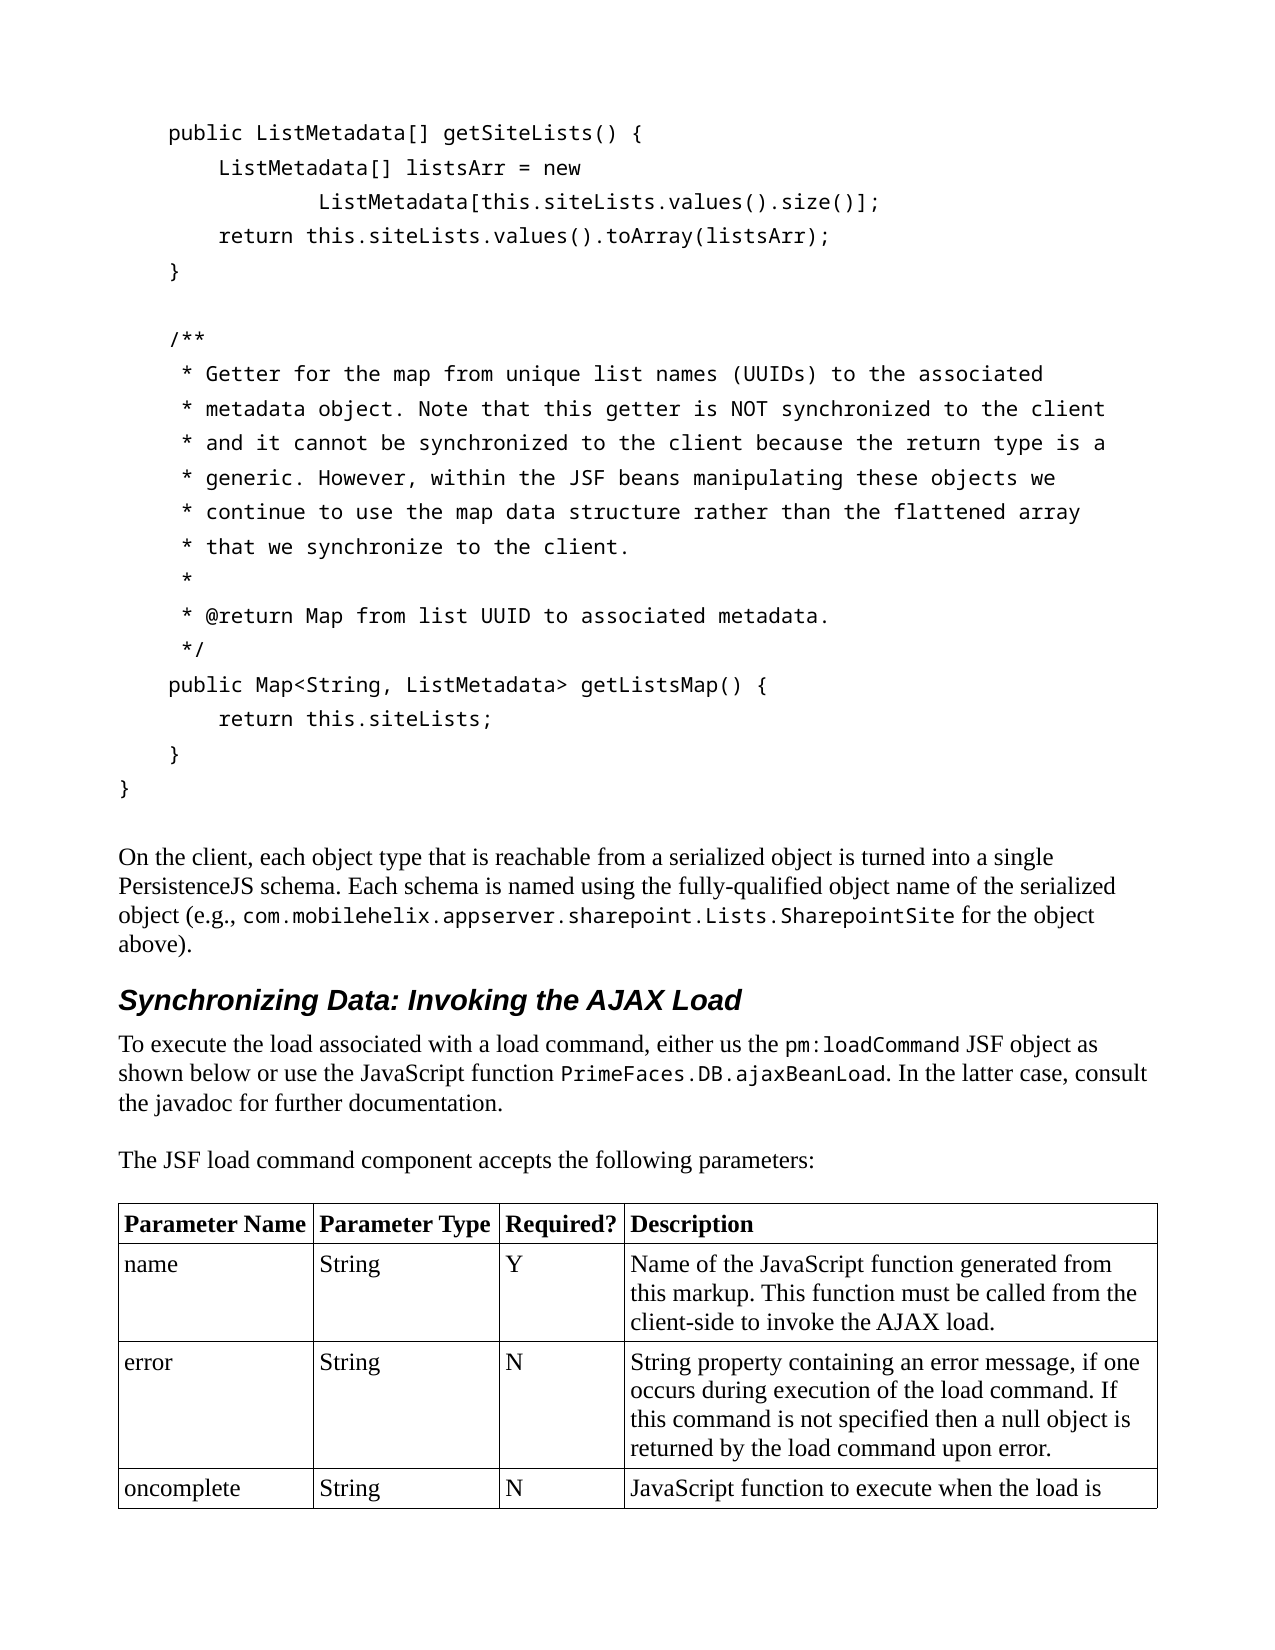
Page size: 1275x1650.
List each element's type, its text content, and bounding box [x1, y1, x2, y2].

text } [118, 739, 1157, 767]
table_cell Name of the JavaScript function generated from this markup. This function must be called from the client-side to invoke the AJAX load. [625, 1244, 1157, 1341]
table_cell N [500, 1342, 624, 1468]
table_cell JavaScript function to execute when the load is [625, 1469, 1157, 1508]
text * generic. However, within the JSF beans manipulating these objects we [118, 463, 1157, 491]
table_header Required? [500, 1204, 624, 1243]
table_cell Y [500, 1244, 624, 1341]
table_cell String [314, 1342, 499, 1468]
text */ [118, 635, 1157, 664]
text return this.siteLists; [118, 704, 1157, 733]
text * metadata object. Note that this getter is NOT synchronized to the client [118, 394, 1157, 422]
text To execute the load associated with a load command, either us the pm:loadCommand JSF object as shown below or use the JavaScript function PrimeFaces.DB.ajaxBeanLoad. In the latter case, consult the javadoc for further documentation. [118, 1029, 1157, 1117]
text } [118, 256, 1157, 284]
text * continue to use the map data structure rather than the flattened array [118, 497, 1157, 526]
text return this.siteLists.values().toArray(listsArr); [118, 222, 1157, 250]
text * @return Map from list UUID to associated metadata. [118, 601, 1157, 629]
table_cell String [314, 1469, 499, 1508]
text * and it cannot be synchronized to the client because the return type is a [118, 428, 1157, 457]
text public ListMetadata[] getSiteLists() { [118, 118, 1157, 147]
text The JSF load command component accepts the following parameters: [118, 1145, 1157, 1174]
table_cell N [500, 1469, 624, 1508]
text public Map<String, ListMetadata> getListsMap() { [118, 670, 1157, 698]
table_cell name [119, 1244, 313, 1341]
table_cell String property containing an error message, if one occurs during execution of the load command. If this command is not specified then a null object is returned by the load command upon error. [625, 1342, 1157, 1468]
text ListMetadata[this.siteLists.values().size()]; [118, 187, 1157, 216]
table_cell String [314, 1244, 499, 1341]
text * Getter for the map from unique list names (UUIDs) to the associated [118, 359, 1157, 388]
table_cell oncomplete [119, 1469, 313, 1508]
text ListMetadata[] listsArr = new [118, 153, 1157, 181]
table_header Parameter Name [119, 1204, 313, 1243]
text * [118, 566, 1157, 595]
subtitle Synchronizing Data: Invoking the AJAX Load [118, 983, 1157, 1016]
table_cell error [119, 1342, 313, 1468]
text * that we synchronize to the client. [118, 532, 1157, 560]
table_header Description [625, 1204, 1157, 1243]
table_header Parameter Type [314, 1204, 499, 1243]
text On the client, each object type that is reachable from a serialized object is turned into a single PersistenceJS schema. Each schema is named using the fully-qualified object name of the serialized object (e.g., com.mobilehelix.appserver.sharepoint.Lists.SharepointSite for the object above). [118, 842, 1157, 958]
text /** [118, 325, 1157, 353]
text } [118, 773, 1157, 802]
